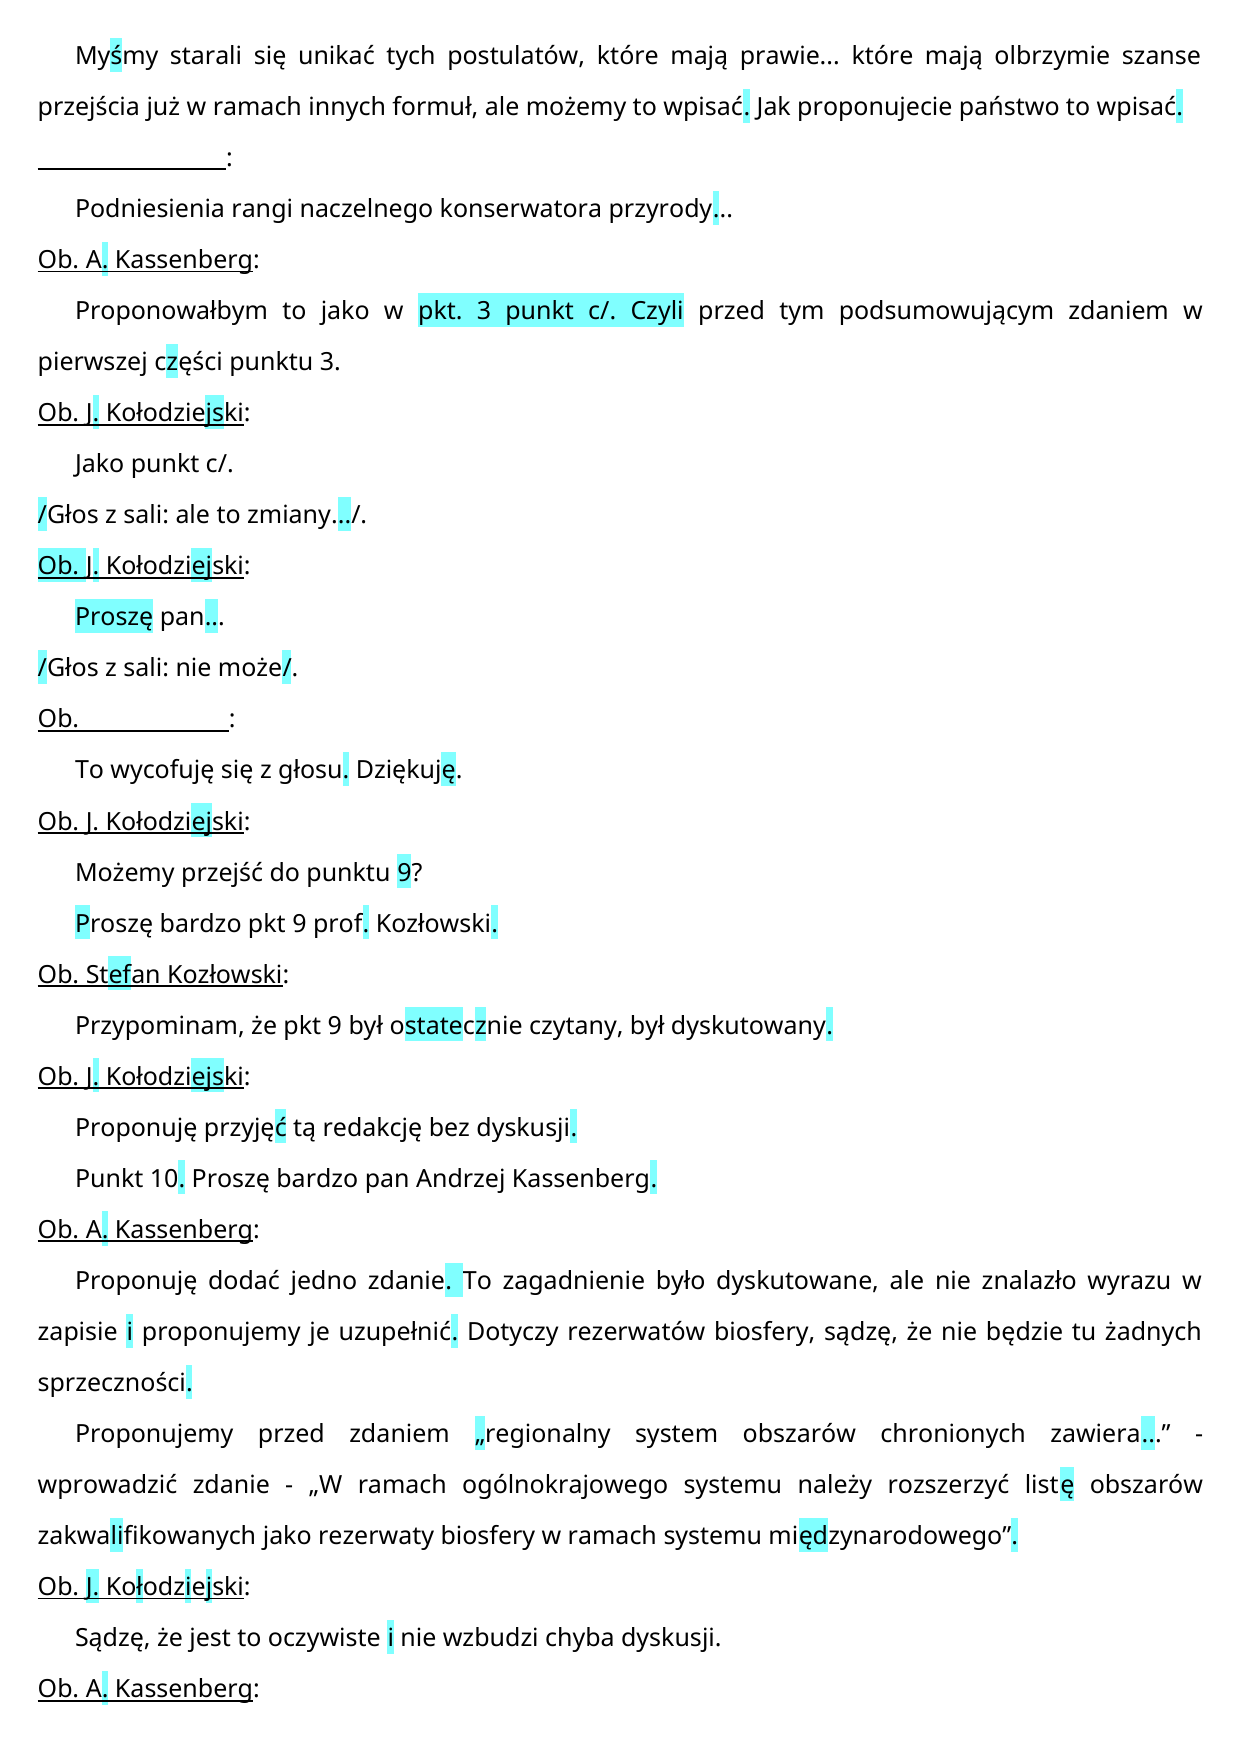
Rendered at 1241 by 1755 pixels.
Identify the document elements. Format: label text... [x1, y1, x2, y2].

text : [37, 139, 1203, 174]
text Ob. J. Kołodziejski: [37, 1569, 1203, 1603]
text Ob. J. Kołodziejski: [37, 395, 1203, 429]
text Ob. A. Kassenberg: [37, 1211, 1203, 1246]
text Proponujemy przed zdaniem „regionalny system obszarów chronionych zawiera...” - wprowadzić zdanie - „W ramach ogólnokrajowego systemu należy rozszerzyć listę obszarów zakwalifikowanych jako rezerwaty biosfery w ramach systemu międzynarodowego”. [37, 1416, 1203, 1552]
text Podniesienia rangi naczelnego konserwatora przyrody... [37, 191, 1203, 225]
text Ob. J. Kołodziejski: [37, 548, 1203, 582]
text Proponuję przyjęć tą redakcję bez dyskusji. [37, 1109, 1203, 1143]
text Sądzę, że jest to oczywiste i nie wzbudzi chyba dyskusji. [37, 1620, 1203, 1654]
text Ob. A. Kassenberg: [37, 1671, 1203, 1705]
text Ob. J. Kołodziejski: [37, 1058, 1203, 1092]
text Myśmy starali się unikać tych postulatów, które mają prawie... które mają olbrzymie szanse przejścia już w ramach innych formuł, ale możemy to wpisać. Jak proponujecie państwo to wpisać. [37, 37, 1203, 123]
text Jako punkt c/. [37, 446, 1203, 480]
text Ob. A. Kassenberg: [37, 242, 1203, 276]
text /Głos z sali: ale to zmiany.../. [37, 497, 1203, 531]
text Proponuję dodać jedno zdanie. To zagadnienie było dyskutowane, ale nie znalazło wyrazu w zapisie i proponujemy je uzupełnić. Dotyczy rezerwatów biosfery, sądzę, że nie będzie tu żadnych sprzeczności. [37, 1262, 1203, 1399]
text /Głos z sali: nie może/. [37, 650, 1203, 684]
text Punkt 10. Proszę bardzo pan Andrzej Kassenberg. [37, 1160, 1203, 1194]
text Ob. J. Kołodziejski: [37, 803, 1203, 837]
text Ob. Stefan Kozłowski: [37, 956, 1203, 990]
text Proponowałbym to jako w pkt. 3 punkt c/. Czyli przed tym podsumowującym zdaniem w pierwszej części punktu 3. [37, 293, 1203, 378]
text Możemy przejść do punktu 9? [37, 854, 1203, 888]
text To wycofuję się z głosu. Dziękuję. [37, 752, 1203, 786]
text Przypominam, że pkt 9 był ostatecznie czytany, był dyskutowany. [37, 1007, 1203, 1041]
text Ob. : [37, 701, 1203, 735]
text Proszę bardzo pkt 9 prof. Kozłowski. [37, 905, 1203, 939]
text Proszę pan... [37, 599, 1203, 633]
